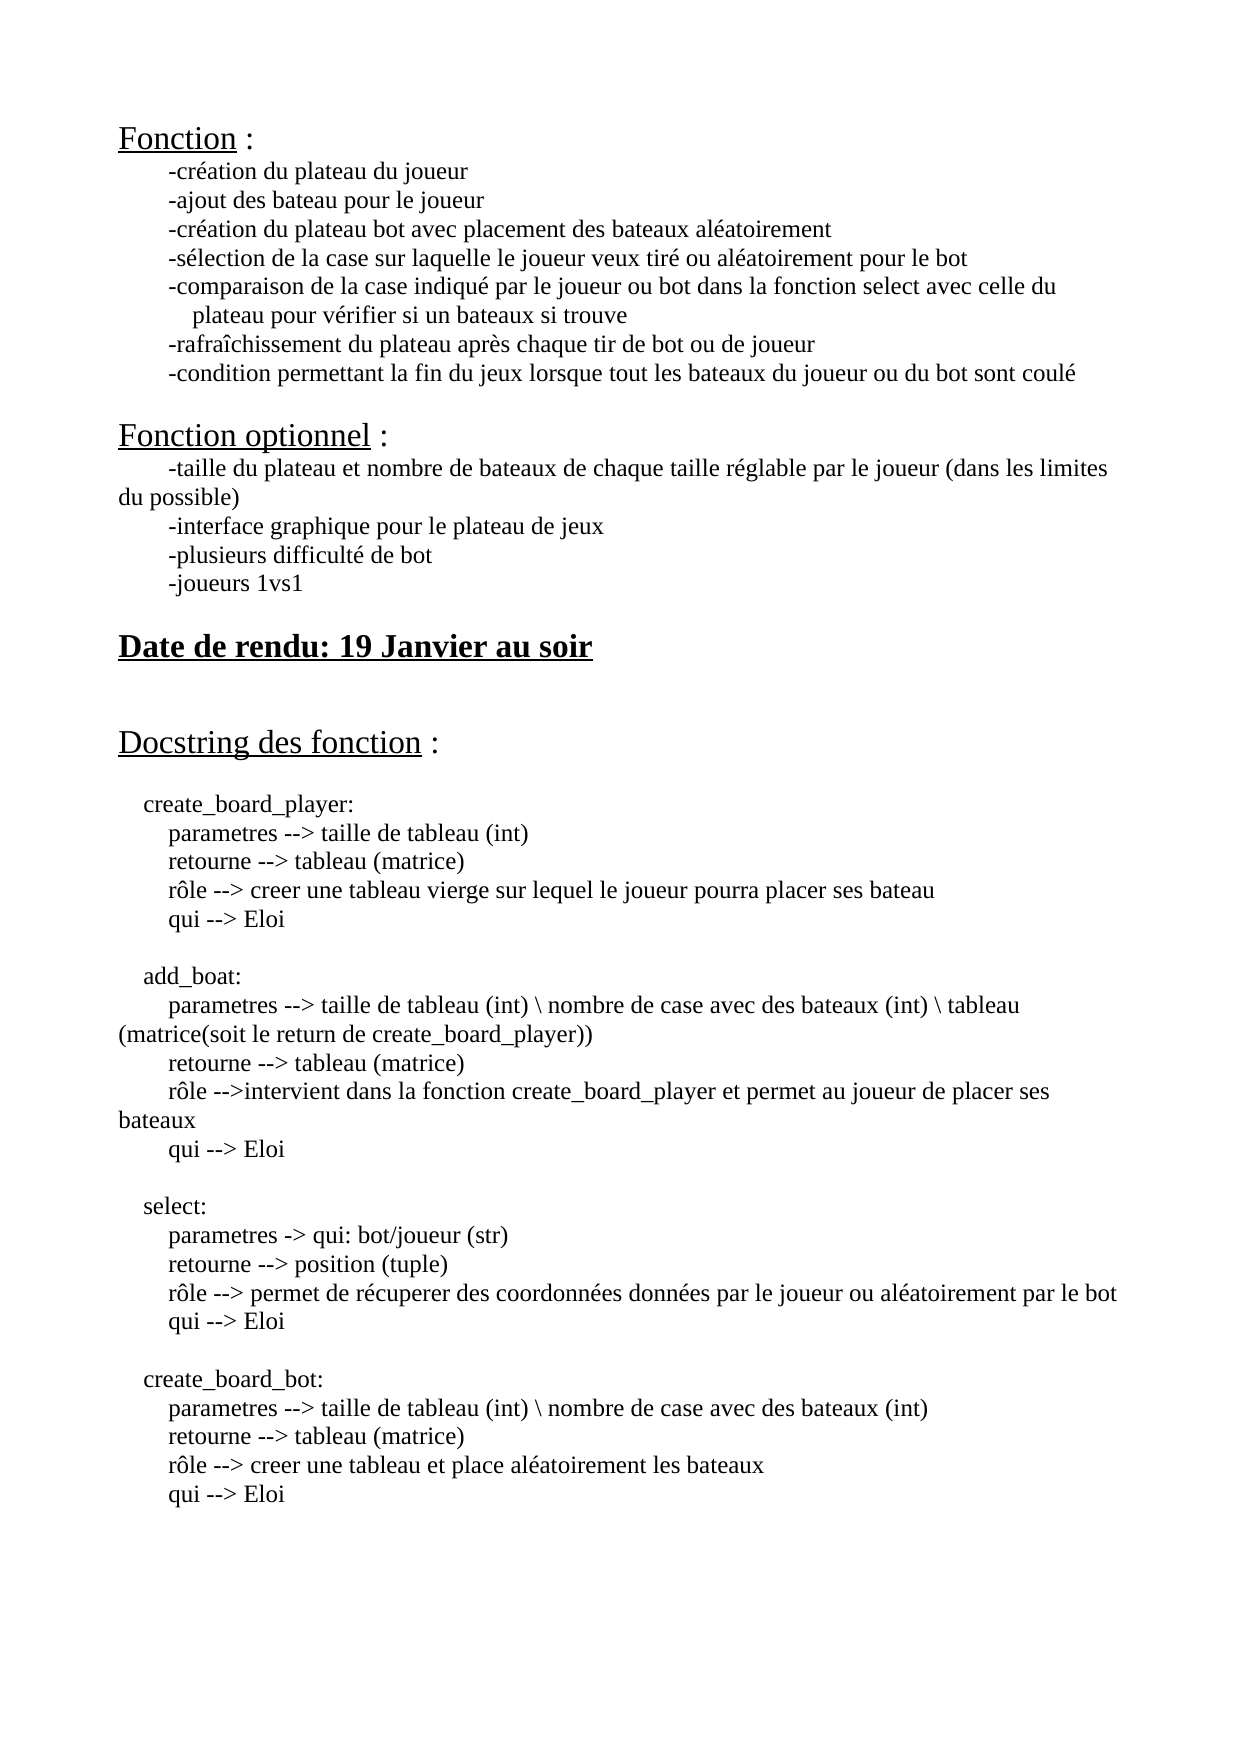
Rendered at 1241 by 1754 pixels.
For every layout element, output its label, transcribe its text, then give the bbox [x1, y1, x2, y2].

text Date de rendu: 19 Janvier au soir [118, 626, 1122, 664]
text add_boat: [118, 961, 1122, 990]
text rôle --> creer une tableau vierge sur lequel le joueur pourra placer ses bateau [118, 875, 1122, 904]
text retourne --> tableau (matrice) [118, 1048, 1122, 1076]
text parametres --> taille de tableau (int) \ nombre de case avec des bateaux (int) \ tableau (matrice(soit le return de create_board_player)) [118, 990, 1122, 1048]
text qui --> Eloi [118, 1306, 1122, 1335]
text parametres --> taille de tableau (int) \ nombre de case avec des bateaux (int) [118, 1393, 1122, 1421]
text create_board_player: [118, 789, 1122, 818]
text -plusieurs difficulté de bot [118, 540, 1122, 568]
text -création du plateau bot avec placement des bateaux aléatoirement [118, 214, 1122, 243]
text -joueurs 1vs1 [118, 568, 1122, 597]
text -interface graphique pour le plateau de jeux [118, 511, 1122, 540]
text select: [118, 1191, 1122, 1220]
text rôle -->intervient dans la fonction create_board_player et permet au joueur de placer ses bateaux [118, 1076, 1122, 1134]
text -création du plateau du joueur [118, 156, 1122, 185]
text parametres -> qui: bot/joueur (str) [118, 1220, 1122, 1249]
text create_board_bot: [118, 1364, 1122, 1393]
text retourne --> tableau (matrice) [118, 1421, 1122, 1450]
text retourne --> tableau (matrice) [118, 846, 1122, 875]
text Fonction : [118, 118, 1122, 156]
text -ajout des bateau pour le joueur [118, 185, 1122, 214]
text retourne --> position (tuple) [118, 1249, 1122, 1278]
text -taille du plateau et nombre de bateaux de chaque taille réglable par le joueur (dans les limites du possible) [118, 453, 1122, 511]
text -comparaison de la case indiqué par le joueur ou bot dans la fonction select avec celle du plateau pour vérifier si un bateaux si trouve [118, 271, 1122, 329]
text rôle --> permet de récuperer des coordonnées données par le joueur ou aléatoirement par le bot [118, 1278, 1122, 1306]
text -sélection de la case sur laquelle le joueur veux tiré ou aléatoirement pour le bot [118, 243, 1122, 271]
text Docstring des fonction : [118, 722, 1122, 760]
text qui --> Eloi [118, 1134, 1122, 1163]
text -rafraîchissement du plateau après chaque tir de bot ou de joueur [118, 329, 1122, 358]
text rôle --> creer une tableau et place aléatoirement les bateaux [118, 1450, 1122, 1479]
text Fonction optionnel : [118, 415, 1122, 453]
text qui --> Eloi [118, 1479, 1122, 1508]
text -condition permettant la fin du jeux lorsque tout les bateaux du joueur ou du bot sont coulé [118, 358, 1122, 386]
text qui --> Eloi [118, 904, 1122, 933]
text parametres --> taille de tableau (int) [118, 818, 1122, 846]
